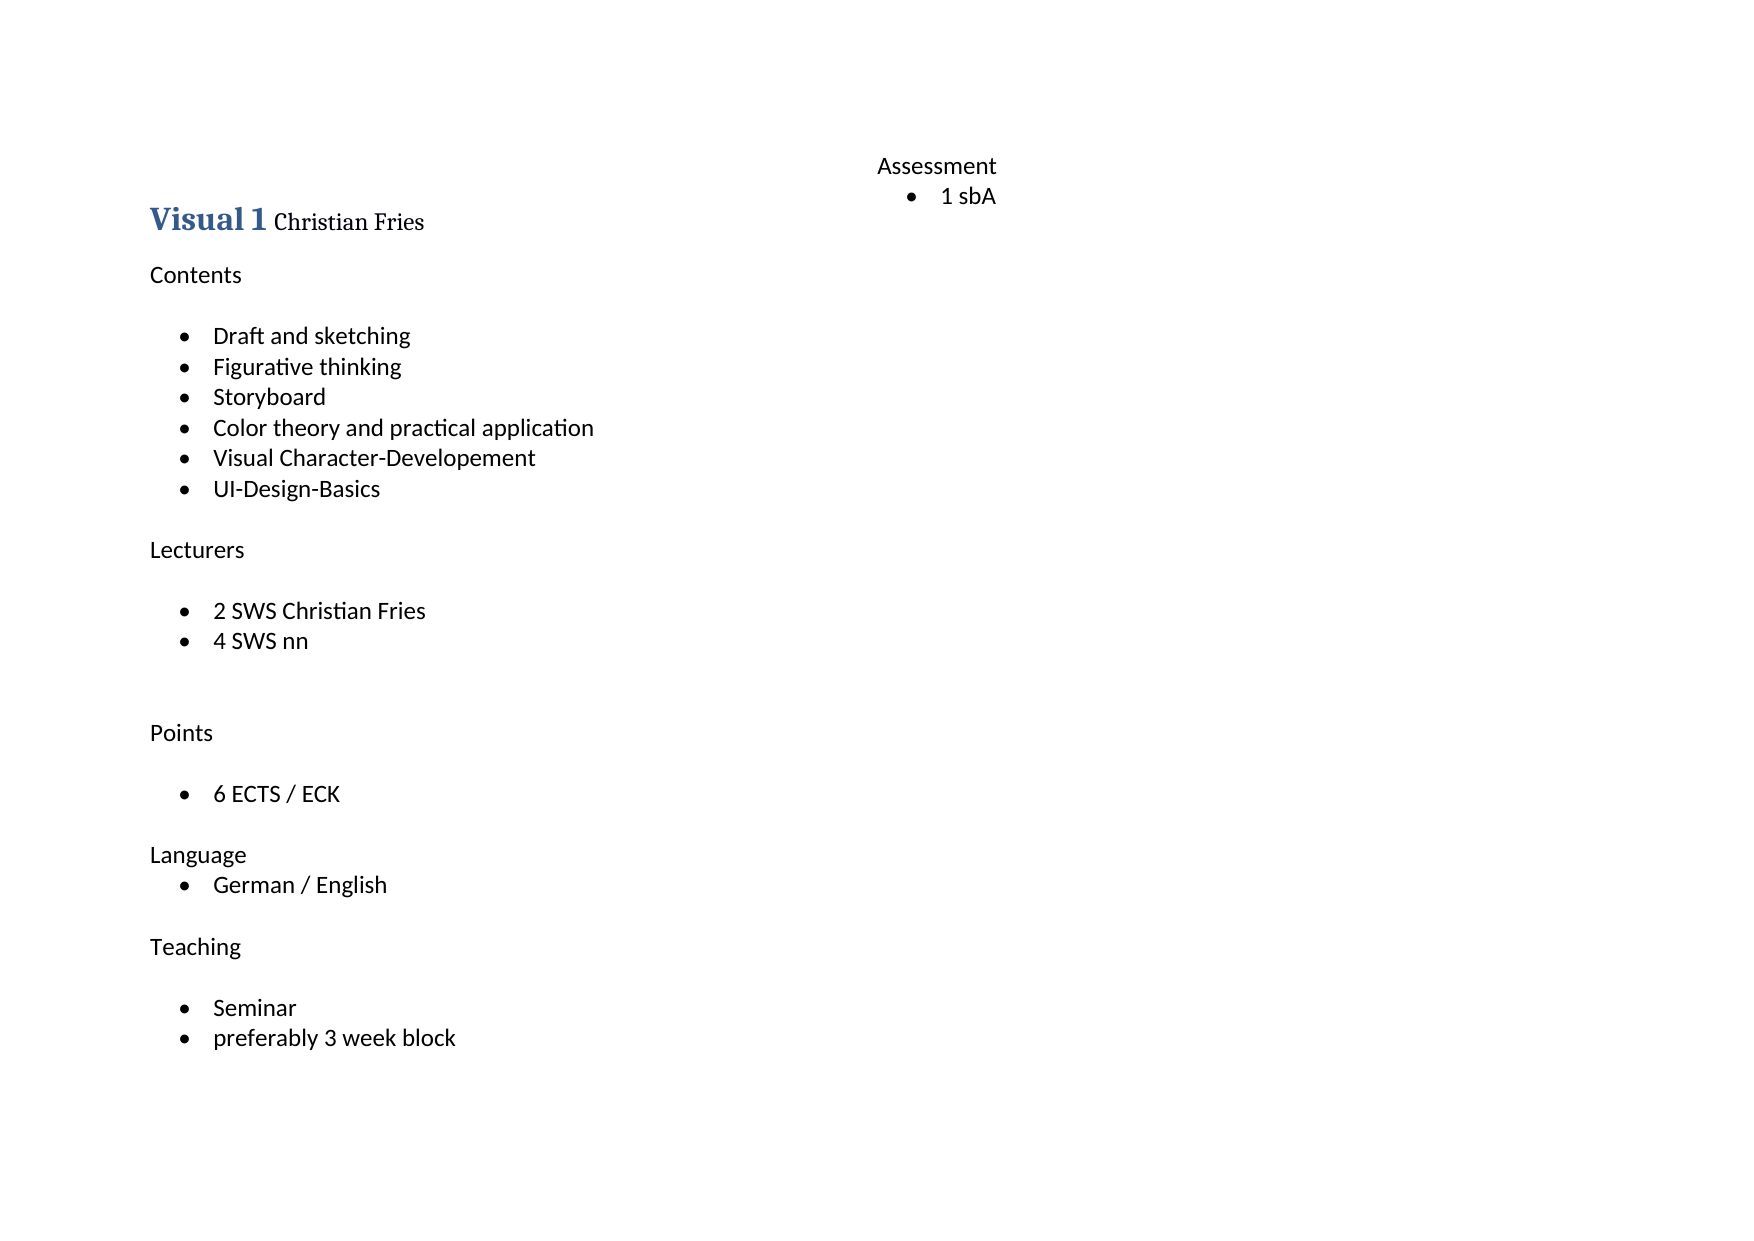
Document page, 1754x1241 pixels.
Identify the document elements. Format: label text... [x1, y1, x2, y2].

text • 6 ECTS / ECK [150, 778, 877, 808]
text • Storyboard [150, 381, 877, 412]
text • German / English [150, 869, 877, 900]
text Assessment [877, 150, 1604, 181]
subtitle Visual 1 Christian Fries [150, 200, 877, 238]
text Language [150, 839, 877, 869]
text • Visual Character-Developement [150, 442, 877, 473]
text • Seminar [150, 992, 877, 1022]
text Lecturers [150, 534, 877, 564]
text • UI-Design-Basics [150, 473, 877, 503]
text • 4 SWS nn [150, 625, 877, 656]
text Contents [150, 259, 877, 290]
text • Figurative thinking [150, 351, 877, 381]
text • preferably 3 week block [150, 1022, 877, 1053]
text • Color theory and practical application [150, 412, 877, 442]
text • 1 sbA [877, 181, 1604, 211]
text Points [150, 717, 877, 747]
text Teaching [150, 931, 877, 961]
text • 2 SWS Christian Fries [150, 595, 877, 625]
text • Draft and sketching [150, 320, 877, 351]
